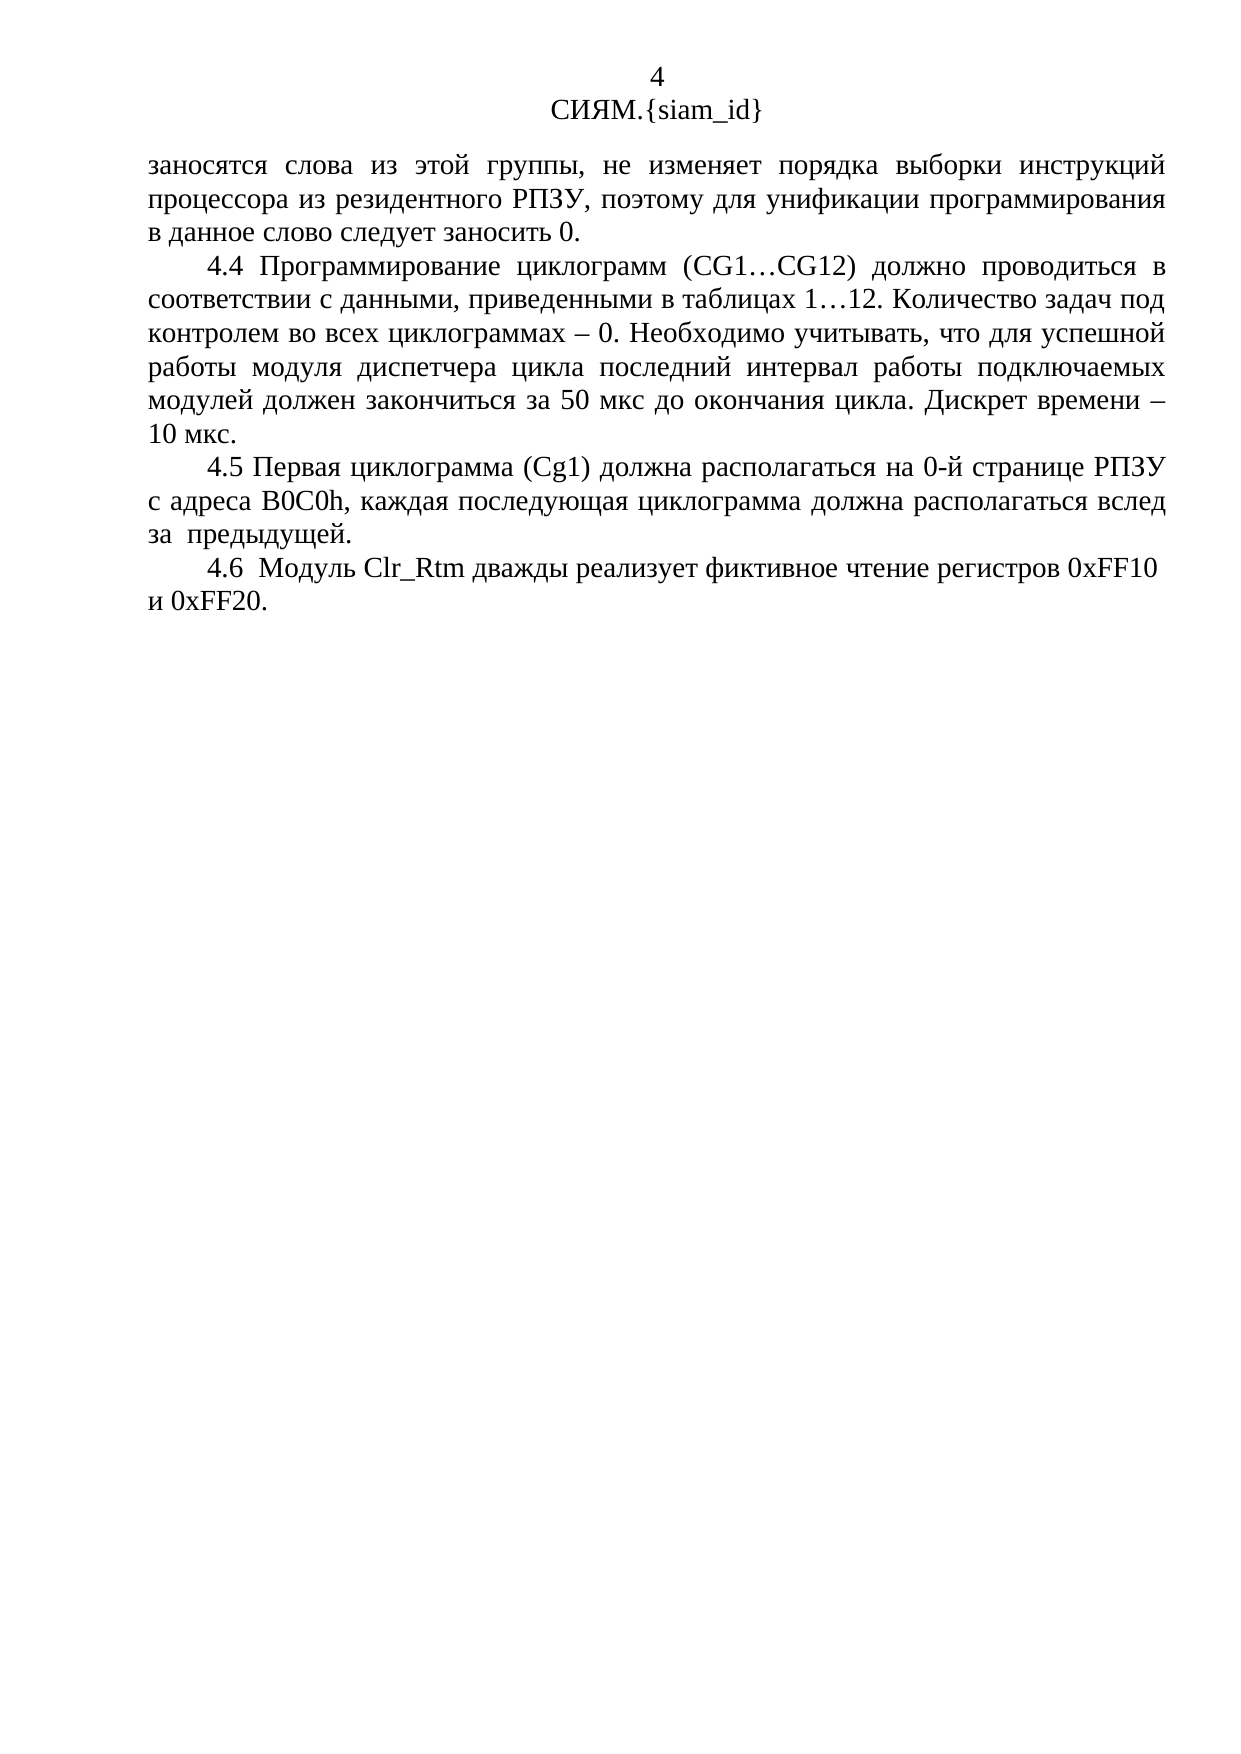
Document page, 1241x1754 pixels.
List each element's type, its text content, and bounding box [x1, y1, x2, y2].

list заносятся слова из этой группы, не изменяет порядка выборки инструкций процессора из резидентного РПЗУ, поэтому для унификации программирования в данное слово следует заносить 0. [148, 148, 1166, 248]
text 4.6 Модуль Clr_Rtm дважды реализует фиктивное чтение регистров 0xFF10 и 0xFF20. [148, 550, 1166, 617]
text 4.4 Программирование циклограмм (CG1…CG12) должно проводиться в соответствии с данными, приведенными в таблицах 1…12. Количество задач под контролем во всех циклограммах – 0. Необходимо учитывать, что для успешной работы модуля диспетчера цикла последний интервал работы подключаемых модулей должен закончиться за 50 мкс до окончания цикла. Дискрет времени – 10 мкс. [148, 248, 1166, 449]
text 4.5 Первая циклограмма (Cg1) должна располагаться на 0-й странице РПЗУ с адреса B0C0h, каждая последующая циклограмма должна располагаться вслед за предыдущей. [148, 449, 1166, 550]
